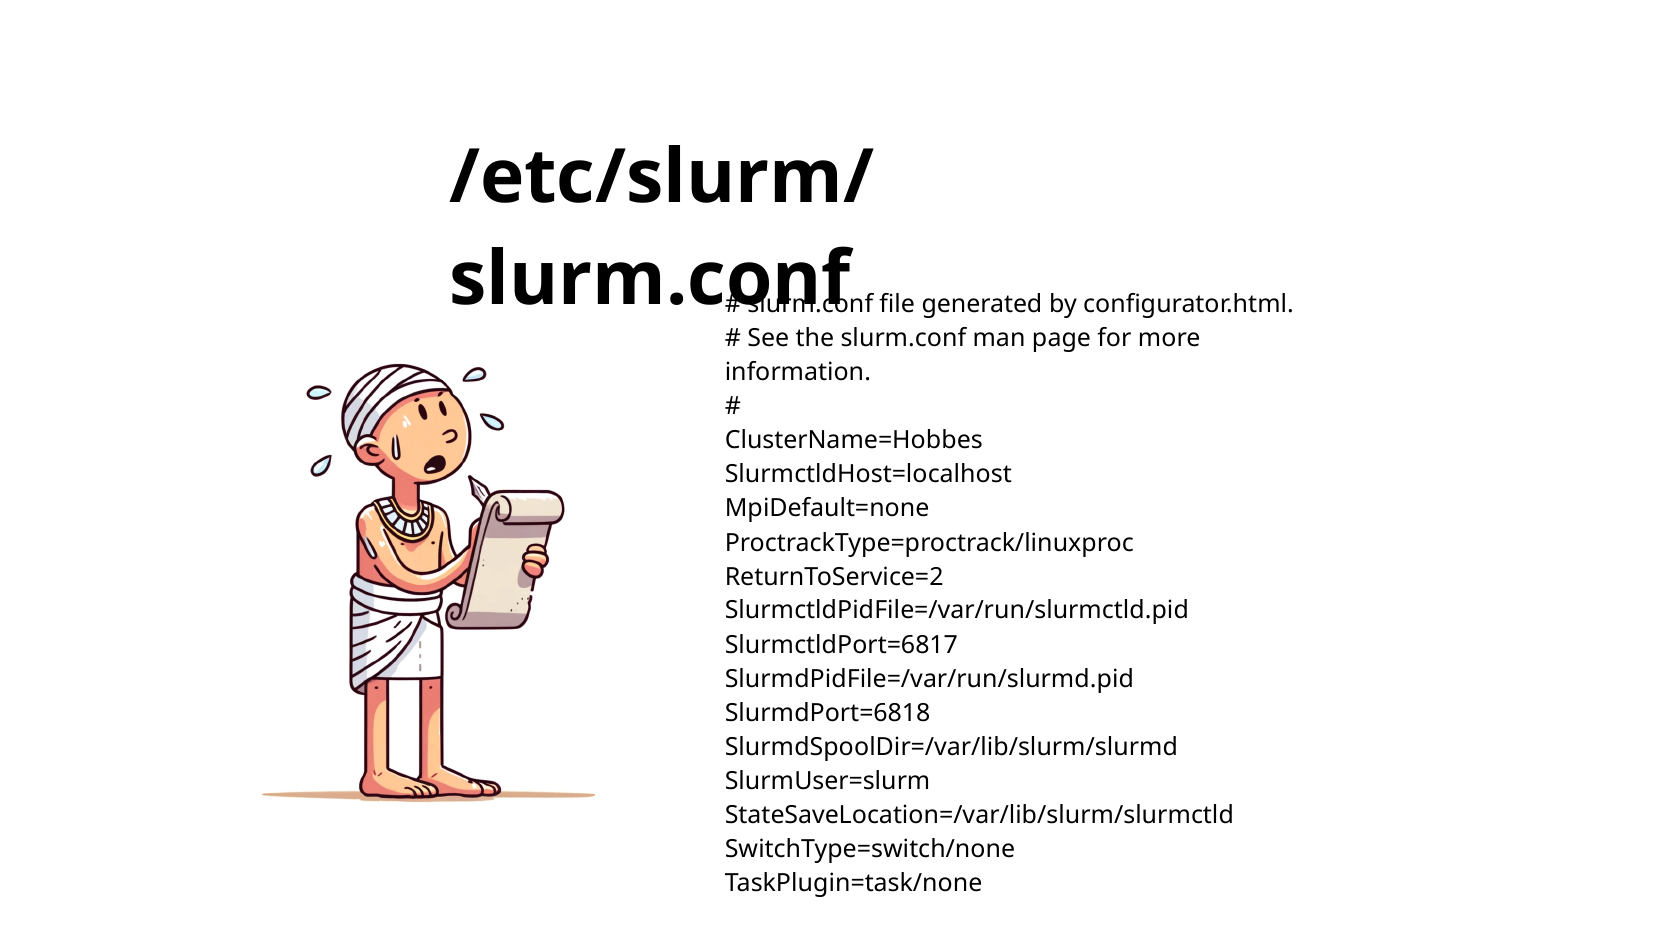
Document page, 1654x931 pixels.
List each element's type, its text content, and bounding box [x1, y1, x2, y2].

text_box /etc/slurm/slurm.conf [434, 114, 1220, 205]
text_box # slurm.conf file generated by configurator.html. # See the slurm.conf man page for more information. # ClusterName=Hobbes SlurmctldHost=localhost MpiDefault=none ProctrackType=proctrack/linuxproc ReturnToService=2 SlurmctldPidFile=/var/run/slurmctld.pid SlurmctldPort=6817 SlurmdPidFile=/var/run/slurmd.pid SlurmdPort=6818 SlurmdSpoolDir=/var/lib/slurm/slurmd SlurmUser=slurm StateSaveLocation=/var/lib/slurm/slurmctld SwitchType=switch/none TaskPlugin=task/none [709, 278, 1334, 821]
picture [181, 330, 678, 827]
